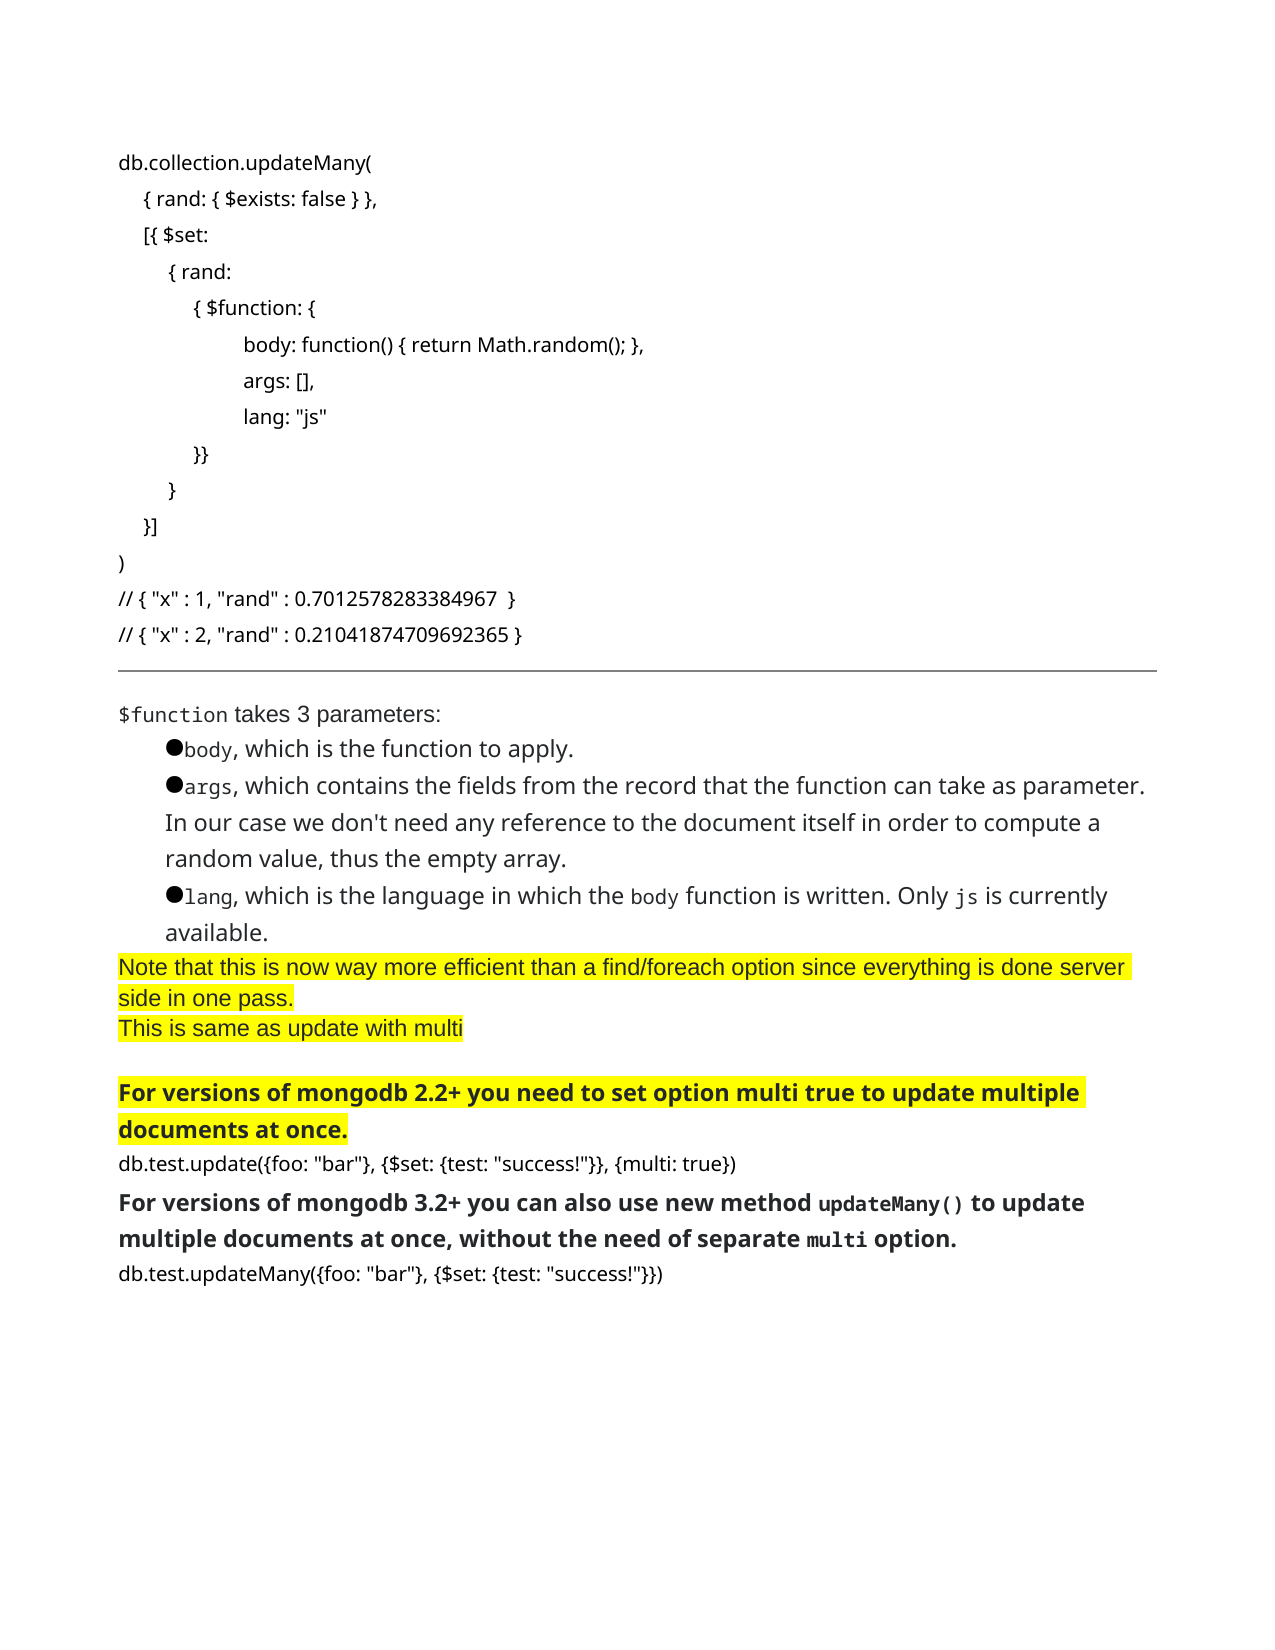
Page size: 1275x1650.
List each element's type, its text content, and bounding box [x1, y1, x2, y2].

text // { "x" : 2, "rand" : 0.21041874709692365 } [118, 620, 1157, 648]
text }} [118, 439, 1157, 467]
text $function takes 3 parameters: [118, 700, 1157, 728]
text db.test.updateMany({foo: "bar"}, {$set: {test: "success!"}}) [118, 1259, 1157, 1287]
text } [118, 476, 1157, 504]
text }] [118, 512, 1157, 540]
text { rand: [118, 257, 1157, 286]
text [{ $set: [118, 221, 1157, 249]
text body: function() { return Math.random(); }, [118, 330, 1157, 358]
text Note that this is now way more efficient than a find/foreach option since everything is done server side in one pass. [118, 953, 1157, 1011]
text // { "x" : 1, "rand" : 0.7012578283384967 } [118, 584, 1157, 612]
text args: [], [118, 367, 1157, 394]
text db.collection.updateMany( [118, 149, 1157, 177]
text db.test.update({foo: "bar"}, {$set: {test: "success!"}}, {multi: true}) [118, 1150, 1157, 1178]
text ) [118, 548, 1157, 576]
text { $function: { [118, 294, 1157, 322]
list lang, which is the language in which the body function is written. Only js is currently available. [118, 879, 1157, 948]
text For versions of mongodb 3.2+ you can also use new method updateMany() to update multiple documents at once, without the need of separate multi option. [118, 1186, 1157, 1255]
text { rand: { $exists: false } }, [118, 185, 1157, 213]
text For versions of mongodb 2.2+ you need to set option multi true to update multiple documents at once. [118, 1076, 1157, 1145]
text lang: "js" [118, 403, 1157, 431]
text This is same as update with multi [118, 1015, 1157, 1042]
list body, which is the function to apply. [118, 732, 1157, 764]
list args, which contains the fields from the record that the function can take as parameter. In our case we don't need any reference to the document itself in order to compute a random value, thus the empty array. [118, 769, 1157, 875]
